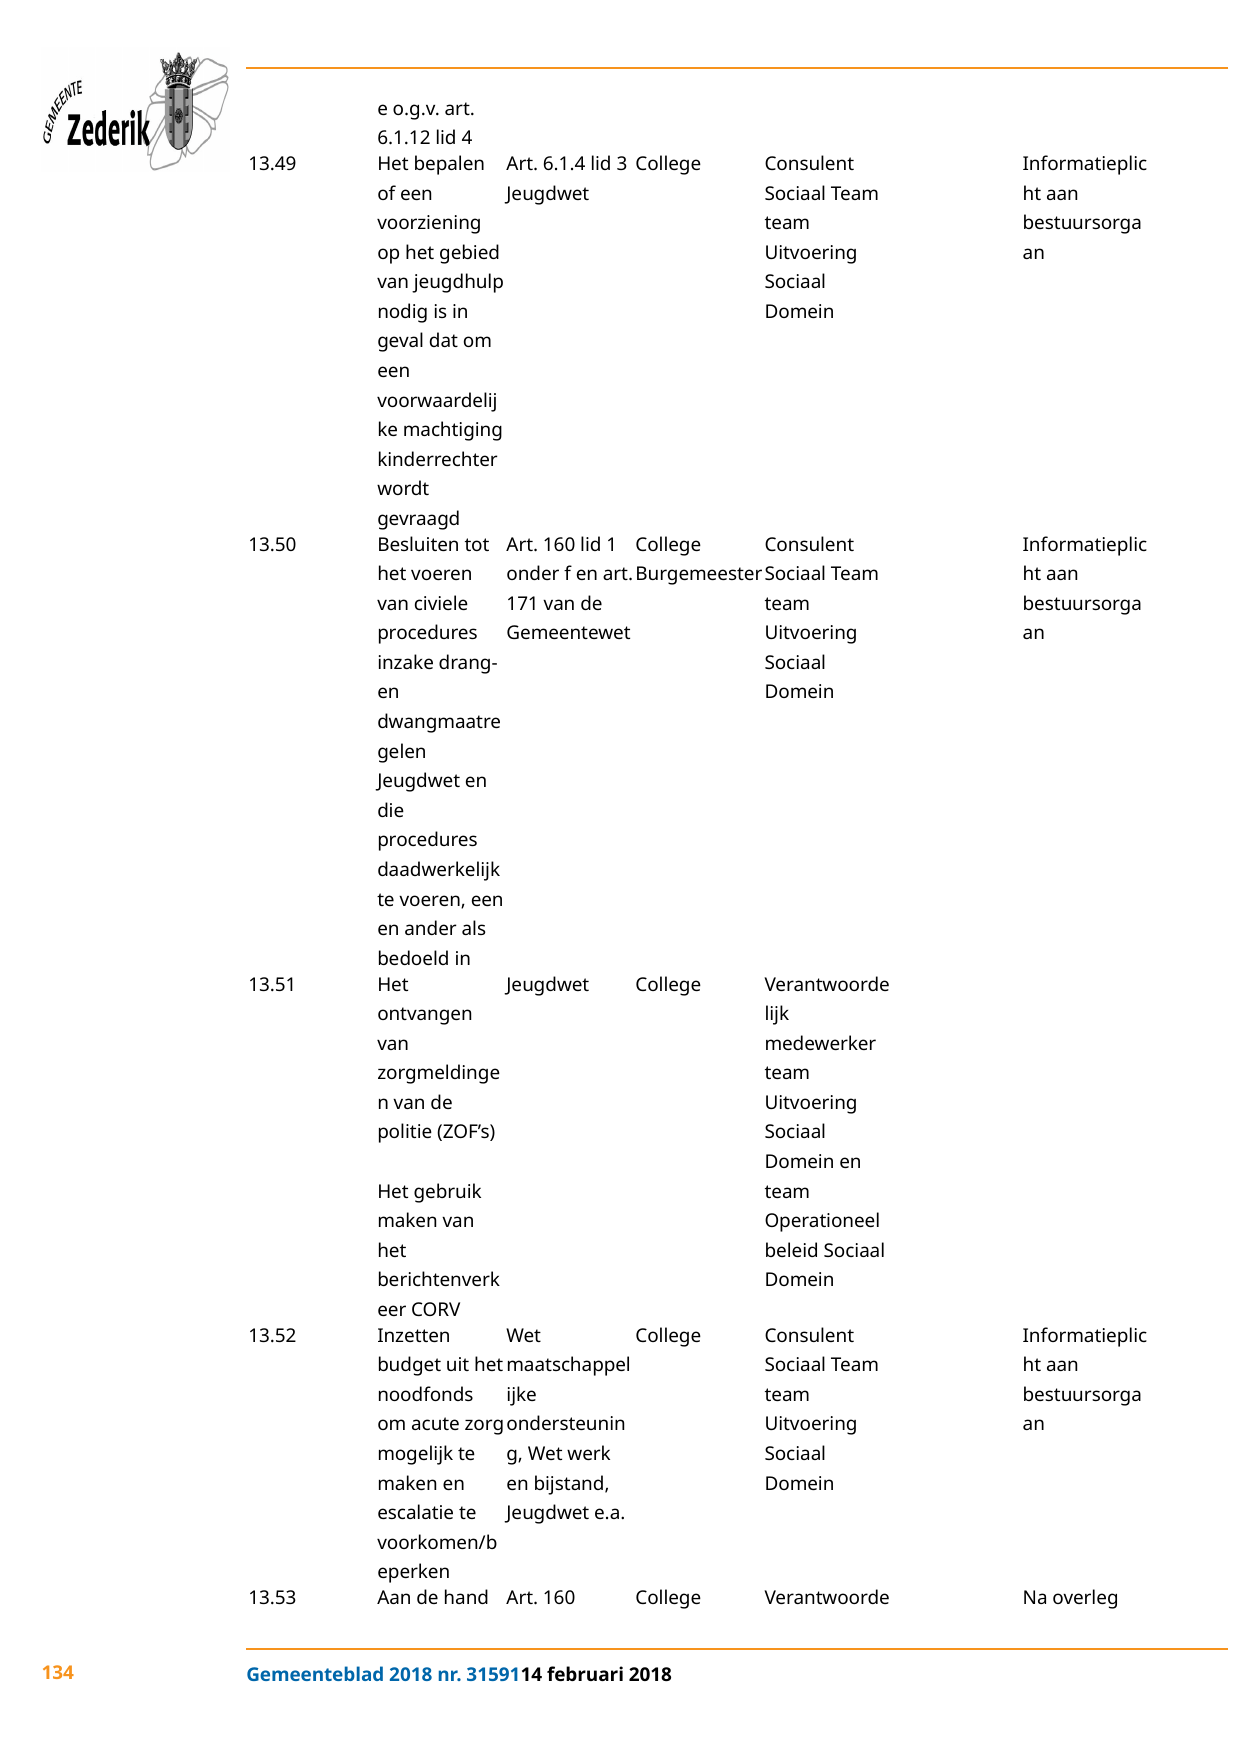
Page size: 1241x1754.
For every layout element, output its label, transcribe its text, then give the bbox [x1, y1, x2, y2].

table_cell Art. 160 [506, 1584, 635, 1610]
table_cell College [635, 971, 764, 1322]
table_cell [1023, 971, 1152, 1322]
table_cell [894, 971, 1022, 1322]
table_cell [1023, 95, 1152, 150]
table_cell Besluiten tot het voeren van civiele procedures inzake drang- en dwangmaatregelen Jeugdwet en die procedures daadwerkelijk te voeren, een en ander als bedoeld in [377, 531, 506, 971]
table_cell Informatieplicht aan bestuursorgaan [1023, 1322, 1152, 1584]
table_cell 13.52 [248, 1322, 377, 1584]
table_cell Art. 6.1.4 lid 3 Jeugdwet [506, 150, 635, 531]
table_cell Aan de hand [377, 1584, 506, 1610]
table_cell Verantwoorde [764, 1584, 893, 1610]
table_cell Het bepalen of een voorziening op het gebied van jeugdhulp nodig is in geval dat om een voorwaardelijke machtiging kinderrechter wordt gevraagd [377, 150, 506, 531]
table_cell College Burgemeester [635, 531, 764, 971]
table_cell Art. 160 lid 1 onder f en art. 171 van de Gemeentewet [506, 531, 635, 971]
table_cell Informatieplicht aan bestuursorgaan [1023, 150, 1152, 531]
table_cell [894, 95, 1022, 150]
table_cell Inzetten budget uit het noodfonds om acute zorg mogelijk te maken en escalatie te voorkomen/beperken [377, 1322, 506, 1584]
table_cell Verantwoordelijk medewerker team Uitvoering Sociaal Domein en team Operationeel beleid Sociaal Domein [764, 971, 893, 1322]
table_cell e o.g.v. art. 6.1.12 lid 4 [377, 95, 506, 150]
table_cell Consulent Sociaal Team team Uitvoering Sociaal Domein [764, 150, 893, 531]
table_cell 13.49 [248, 150, 377, 531]
table_cell [248, 95, 377, 150]
table_cell College [635, 1322, 764, 1584]
table_cell Consulent Sociaal Team team Uitvoering Sociaal Domein [764, 1322, 893, 1584]
table_cell [894, 1584, 1022, 1610]
table_cell Het ontvangen van zorgmeldingen van de politie (ZOF’s) Het gebruik maken van het berichtenverkeer CORV [377, 971, 506, 1322]
table_cell 13.50 [248, 531, 377, 971]
table_cell Consulent Sociaal Team team Uitvoering Sociaal Domein [764, 531, 893, 971]
table_cell College [635, 150, 764, 531]
table_cell [764, 95, 893, 150]
table_cell Na overleg [1023, 1584, 1152, 1610]
table_cell [894, 1322, 1022, 1584]
table_cell 13.51 [248, 971, 377, 1322]
table_cell Wet maatschappelijke ondersteuning, Wet werk en bijstand, Jeugdwet e.a. [506, 1322, 635, 1584]
table_cell [894, 531, 1022, 971]
table_cell [506, 95, 635, 150]
table_cell Jeugdwet [506, 971, 635, 1322]
table_cell [635, 95, 764, 150]
table_cell Informatieplicht aan bestuursorgaan [1023, 531, 1152, 971]
table_cell [894, 150, 1022, 531]
table_cell College [635, 1584, 764, 1610]
table_cell 13.53 [248, 1584, 377, 1610]
picture [41, 47, 231, 172]
